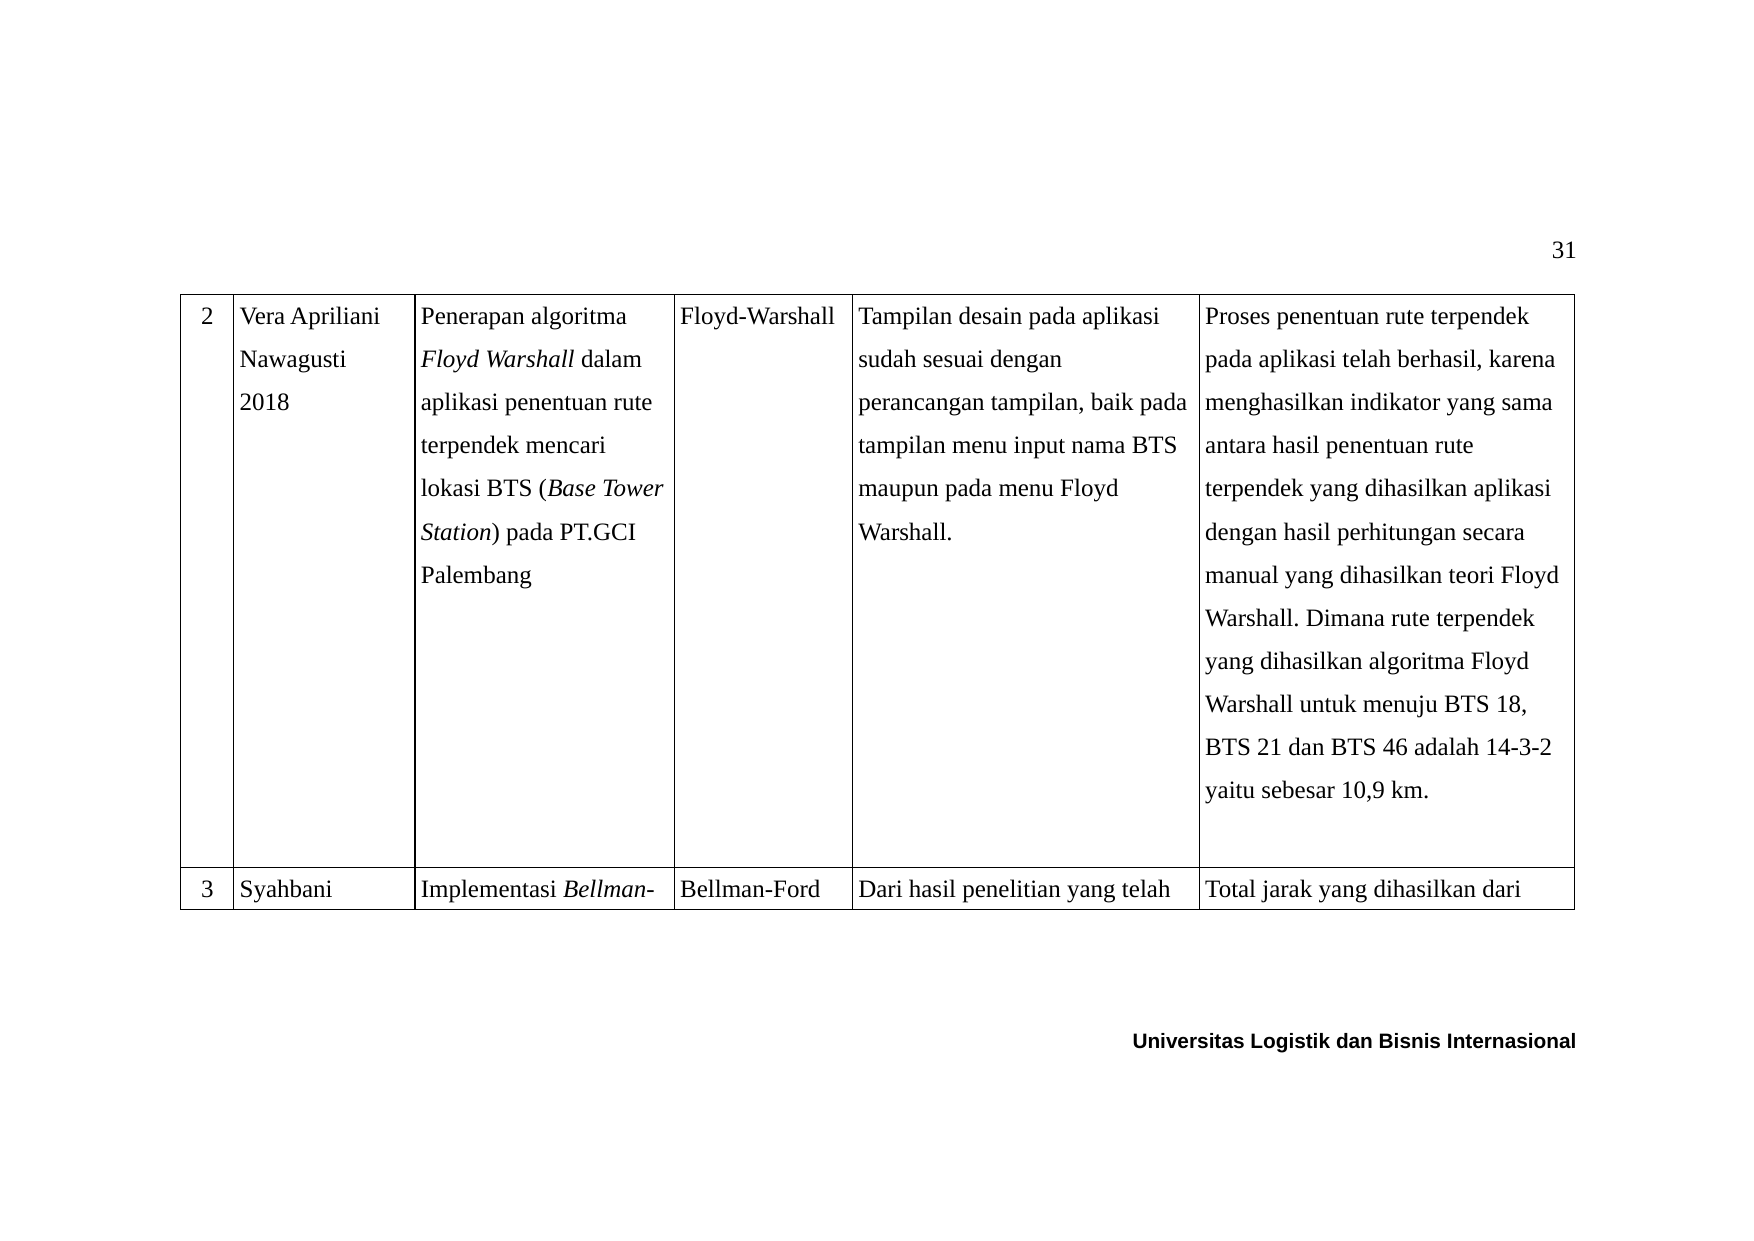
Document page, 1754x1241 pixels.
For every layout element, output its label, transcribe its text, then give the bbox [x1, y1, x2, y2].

table_cell 2 [181, 295, 233, 867]
table_cell Implementasi Bellman- [416, 868, 674, 908]
table_cell Proses penentuan rute terpendek pada aplikasi telah berhasil, karena menghasilkan indikator yang sama antara hasil penentuan rute terpendek yang dihasilkan aplikasi dengan hasil perhitungan secara manual yang dihasilkan teori Floyd Warshall. Dimana rute terpendek yang dihasilkan algoritma Floyd Warshall untuk menuju BTS 18, BTS 21 dan BTS 46 adalah 14-3-2 yaitu sebesar 10,9 km. [1200, 295, 1574, 867]
table_cell Dari hasil penelitian yang telah [853, 868, 1199, 908]
table_cell Total jarak yang dihasilkan dari [1200, 868, 1574, 908]
table_cell Bellman-Ford [675, 868, 852, 908]
table_cell Vera Apriliani Nawagusti 2018 [234, 295, 414, 867]
table_cell Penerapan algoritma Floyd Warshall dalam aplikasi penentuan rute terpendek mencari lokasi BTS (Base Tower Station) pada PT.GCI Palembang [416, 295, 674, 867]
table_cell 3 [181, 868, 233, 908]
table_cell Syahbani [234, 868, 414, 908]
table_cell Floyd-Warshall [675, 295, 852, 867]
table_cell Tampilan desain pada aplikasi sudah sesuai dengan perancangan tampilan, baik pada tampilan menu input nama BTS maupun pada menu Floyd Warshall. [853, 295, 1199, 867]
